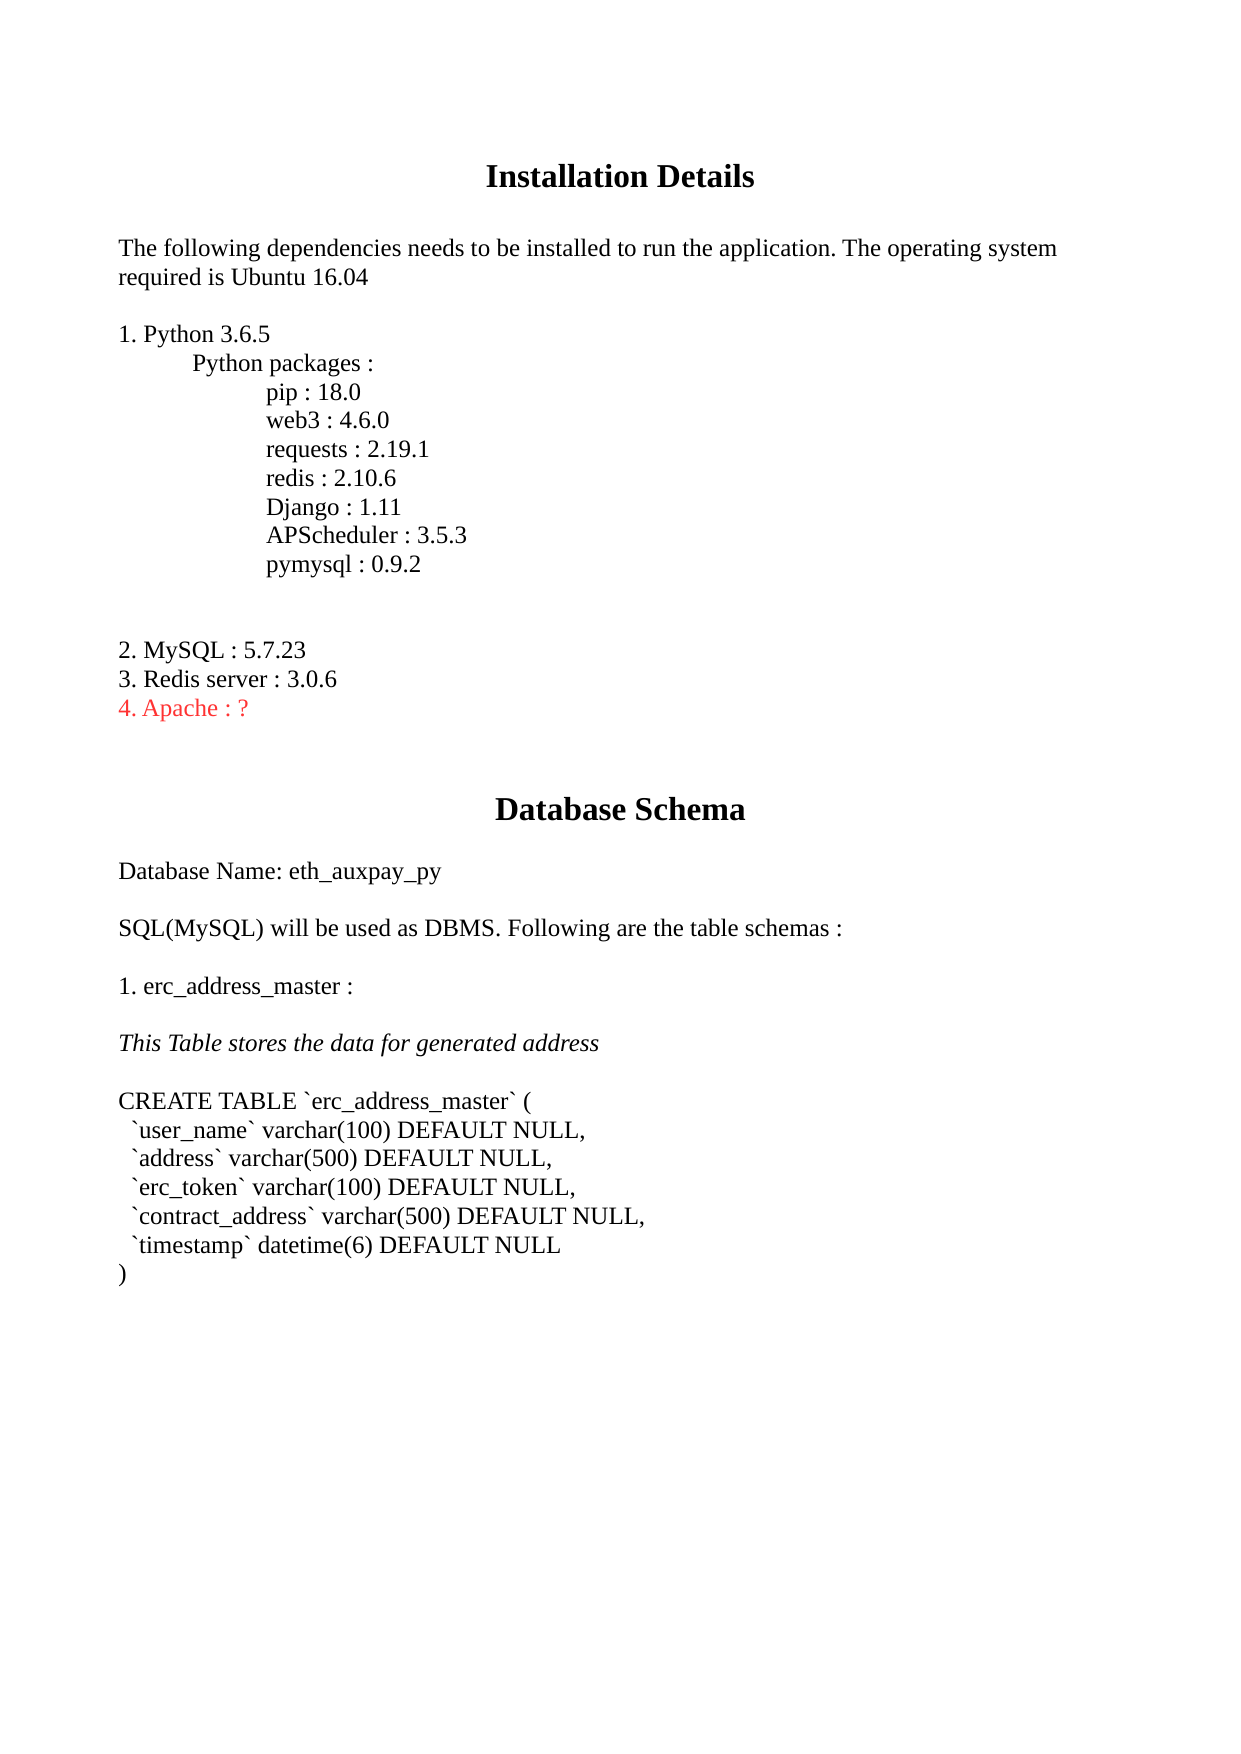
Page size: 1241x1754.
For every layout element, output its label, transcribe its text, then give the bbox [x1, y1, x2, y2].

text Installation Details [118, 156, 1122, 195]
text Database Schema [118, 789, 1122, 827]
text 2. MySQL : 5.7.23 [118, 636, 1122, 664]
text 1. Python 3.6.5 [118, 319, 1122, 348]
text `timestamp` datetime(6) DEFAULT NULL [118, 1230, 1122, 1258]
text `erc_token` varchar(100) DEFAULT NULL, [118, 1172, 1122, 1201]
text ) [118, 1258, 1122, 1287]
text 1. erc_address_master : [118, 971, 1122, 1000]
text CREATE TABLE `erc_address_master` ( [118, 1086, 1122, 1115]
text `contract_address` varchar(500) DEFAULT NULL, [118, 1201, 1122, 1230]
text 3. Redis server : 3.0.6 [118, 664, 1122, 693]
text This Table stores the data for generated address [118, 1028, 1122, 1057]
text web3 : 4.6.0 [118, 406, 1122, 434]
text The following dependencies needs to be installed to run the application. The operating system required is Ubuntu 16.04 [118, 233, 1122, 291]
text pymysql : 0.9.2 [118, 549, 1122, 578]
text `user_name` varchar(100) DEFAULT NULL, [118, 1115, 1122, 1143]
text Django : 1.11 [118, 492, 1122, 521]
text requests : 2.19.1 [118, 434, 1122, 463]
text SQL(MySQL) will be used as DBMS. Following are the table schemas : [118, 913, 1122, 942]
text redis : 2.10.6 [118, 463, 1122, 492]
text APScheduler : 3.5.3 [118, 521, 1122, 549]
text 4. Apache : ? [118, 693, 1122, 722]
text Python packages : [118, 348, 1122, 377]
text pip : 18.0 [118, 377, 1122, 406]
text `address` varchar(500) DEFAULT NULL, [118, 1143, 1122, 1172]
text Database Name: eth_auxpay_py [118, 856, 1122, 885]
